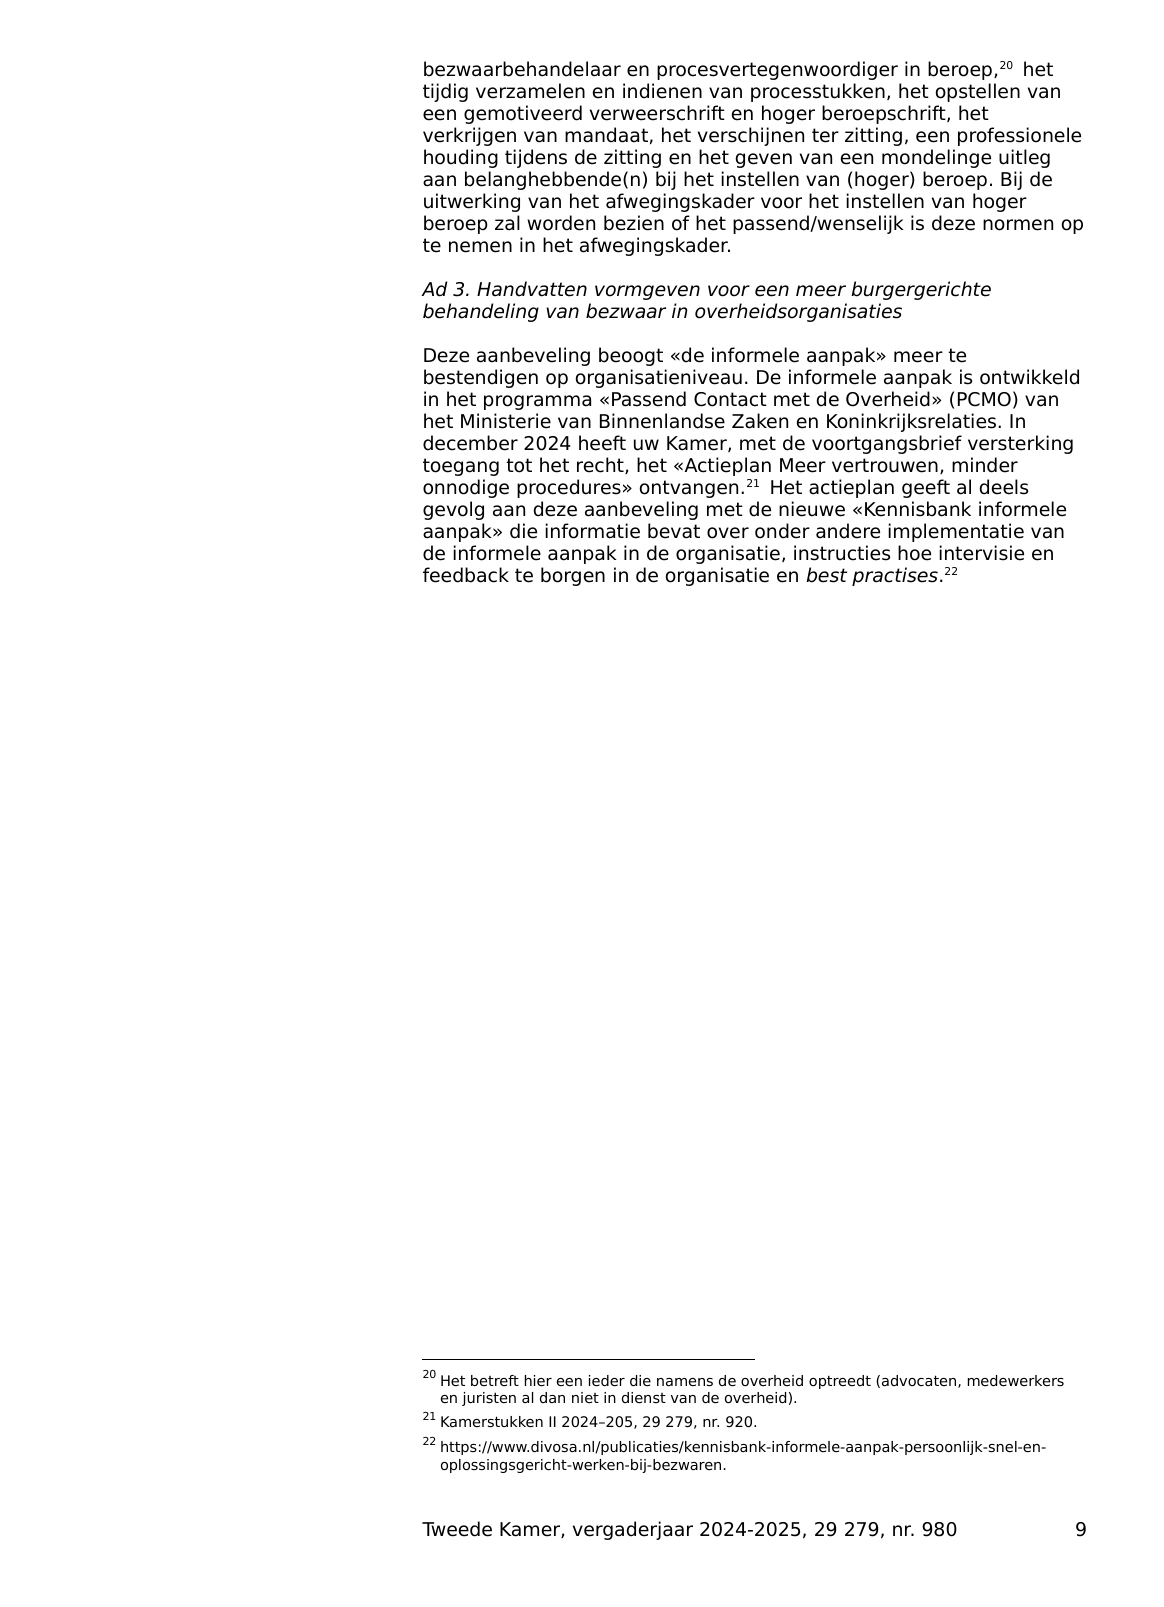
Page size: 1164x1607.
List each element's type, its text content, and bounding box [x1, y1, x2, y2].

text Deze aanbeveling beoogt «de informele aanpak» meer te bestendigen op organisatieniveau. De informele aanpak is ontwikkeld in het programma «Passend Contact met de Overheid» (PCMO) van het Ministerie van Binnenlandse Zaken en Koninkrijksrelaties. In december 2024 heeft uw Kamer, met de voortgangsbrief versterking toegang tot het recht, het «Actieplan Meer vertrouwen, minder onnodige procedures» ontvangen. Het actieplan geeft al deels gevolg aan deze aanbeveling met de nieuwe «Kennisbank informele aanpak» die informatie bevat over onder andere implementatie van de informele aanpak in de organisatie, instructies hoe intervisie en feedback te borgen in de organisatie en best practises. [422, 345, 1087, 587]
text https://www.divosa.nl/publicaties/kennisbank-informele-aanpak-persoonlijk-snel-en-oplossingsgericht-werken-bij-bezwaren. [422, 1435, 1087, 1474]
text Het betreft hier een ieder die namens de overheid optreedt (advocaten, medewerkers en juristen al dan niet in dienst van de overheid). [422, 1368, 1087, 1407]
text Kamerstukken II 2024–205, 29 279, nr. 920. [422, 1410, 1087, 1432]
text bezwaarbehandelaar en procesvertegenwoordiger in beroep, het tijdig verzamelen en indienen van processtukken, het opstellen van een gemotiveerd verweerschrift en hoger beroepschrift, het verkrijgen van mandaat, het verschijnen ter zitting, een professionele houding tijdens de zitting en het geven van een mondelinge uitleg aan belanghebbende(n) bij het instellen van (hoger) beroep. Bij de uitwerking van het afwegingskader voor het instellen van hoger beroep zal worden bezien of het passend/wenselijk is deze normen op te nemen in het afwegingskader. [422, 59, 1087, 257]
subtitle Ad 3. Handvatten vormgeven voor een meer burgergerichte behandeling van bezwaar in overheidsorganisaties [422, 279, 1087, 323]
